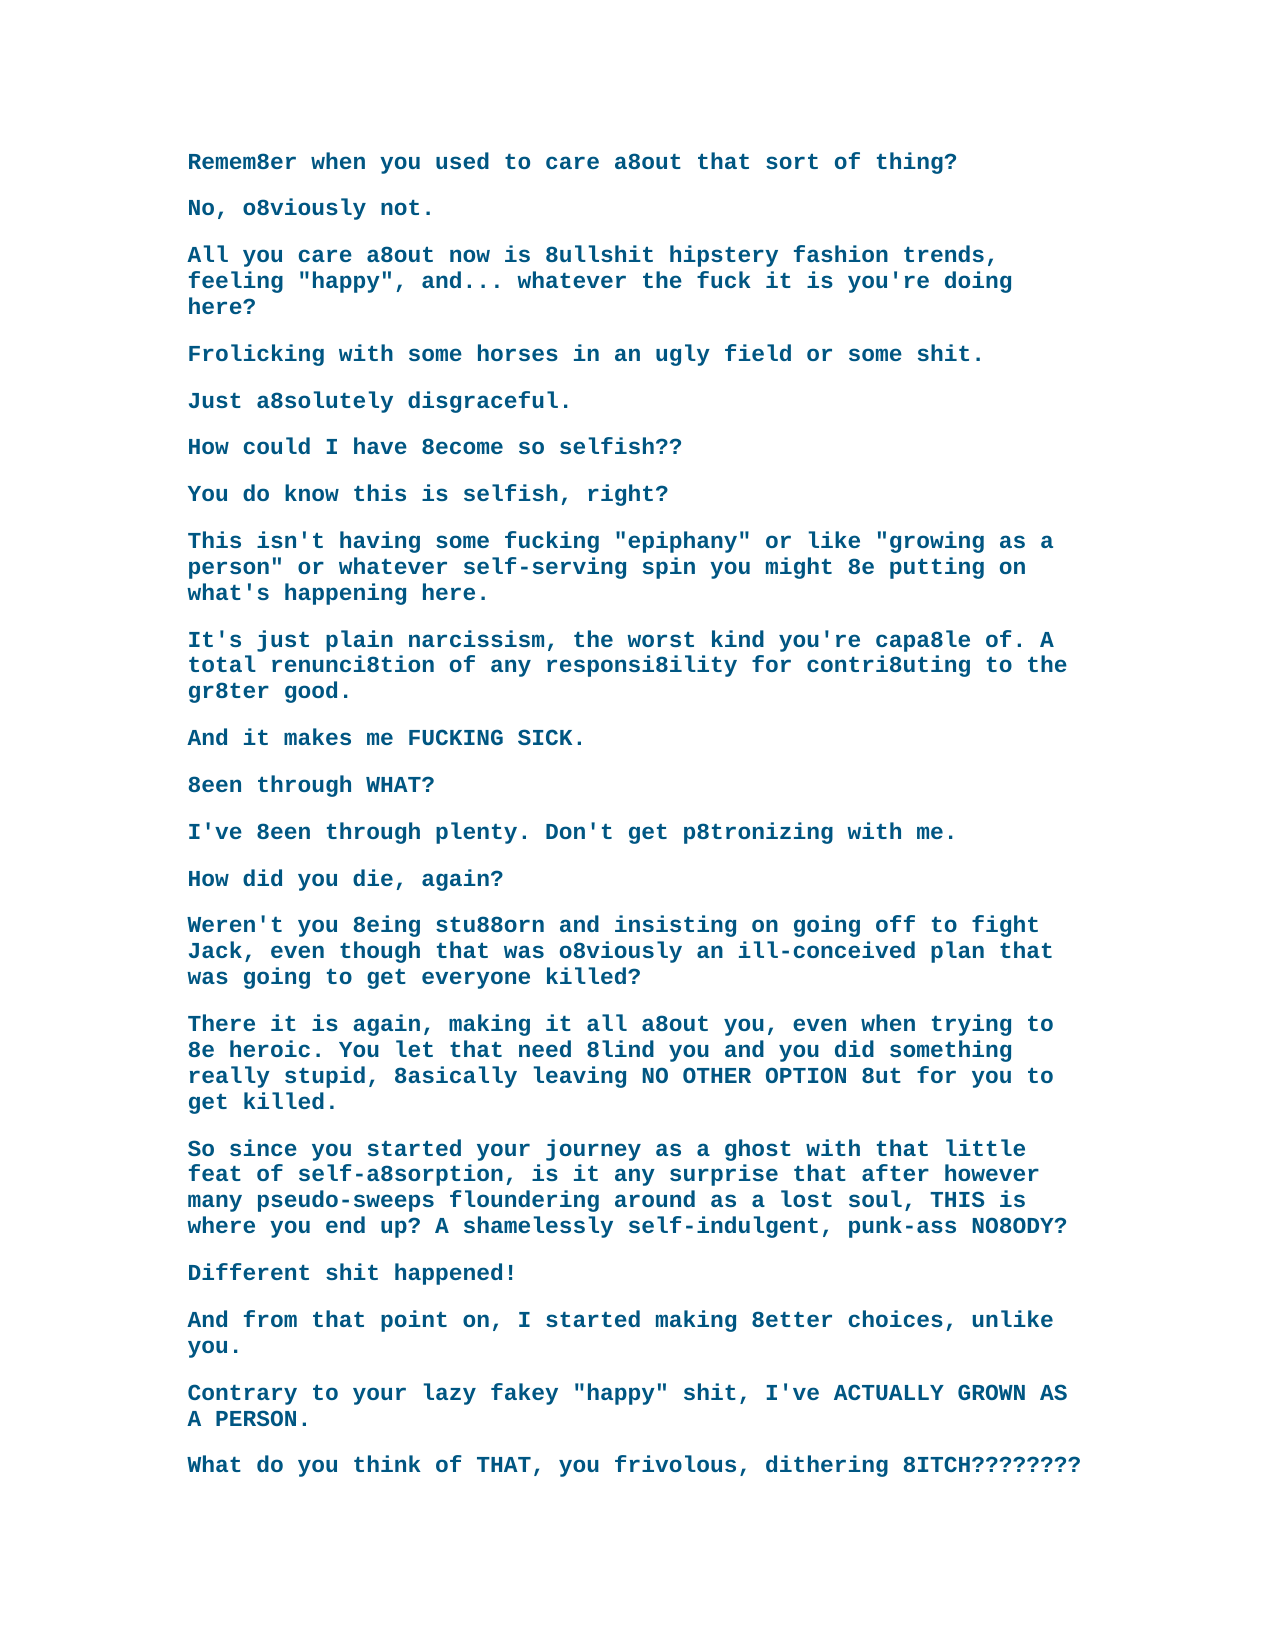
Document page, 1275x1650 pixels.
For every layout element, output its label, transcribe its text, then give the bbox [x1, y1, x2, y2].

text Different shit happened! [187, 1261, 1087, 1287]
text 8een through WHAT? [187, 773, 1087, 799]
text All you care a8out now is 8ullshit hipstery fashion trends, feeling "happy", and... whatever the fuck it is you're doing here? [187, 243, 1087, 321]
text And from that point on, I started making 8etter choices, unlike you. [187, 1308, 1087, 1360]
text No, o8viously not. [187, 197, 1087, 223]
text You do know this is selfish, right? [187, 482, 1087, 508]
text So since you started your journey as a ghost with that little feat of self-a8sorption, is it any surprise that after however many pseudo-sweeps floundering around as a lost soul, THIS is where you end up? A shamelessly self-indulgent, punk-ass NO8ODY? [187, 1137, 1087, 1241]
text Weren't you 8eing stu88orn and insisting on going off to fight Jack, even though that was o8viously an ill-conceived plan that was going to get everyone killed? [187, 914, 1087, 991]
text This isn't having some fucking "epiphany" or like "growing as a person" or whatever self-serving spin you might 8e putting on what's happening here. [187, 529, 1087, 607]
text Just a8solutely disgraceful. [187, 389, 1087, 415]
text There it is again, making it all a8out you, even when trying to 8e heroic. You let that need 8lind you and you did something really stupid, 8asically leaving NO OTHER OPTION 8ut for you to get killed. [187, 1012, 1087, 1116]
text I've 8een through plenty. Don't get p8tronizing with me. [187, 820, 1087, 846]
text Remem8er when you used to care a8out that sort of thing? [187, 150, 1087, 176]
text What do you think of THAT, you frivolous, dithering 8ITCH???????? [187, 1454, 1087, 1479]
text It's just plain narcissism, the worst kind you're capa8le of. A total renunci8tion of any responsi8ility for contri8uting to the gr8ter good. [187, 628, 1087, 706]
text Frolicking with some horses in an ugly field or some shit. [187, 342, 1087, 368]
text Contrary to your lazy fakey "happy" shit, I've ACTUALLY GROWN AS A PERSON. [187, 1381, 1087, 1433]
text How did you die, again? [187, 867, 1087, 893]
text And it makes me FUCKING SICK. [187, 727, 1087, 752]
text How could I have 8ecome so selfish?? [187, 436, 1087, 462]
